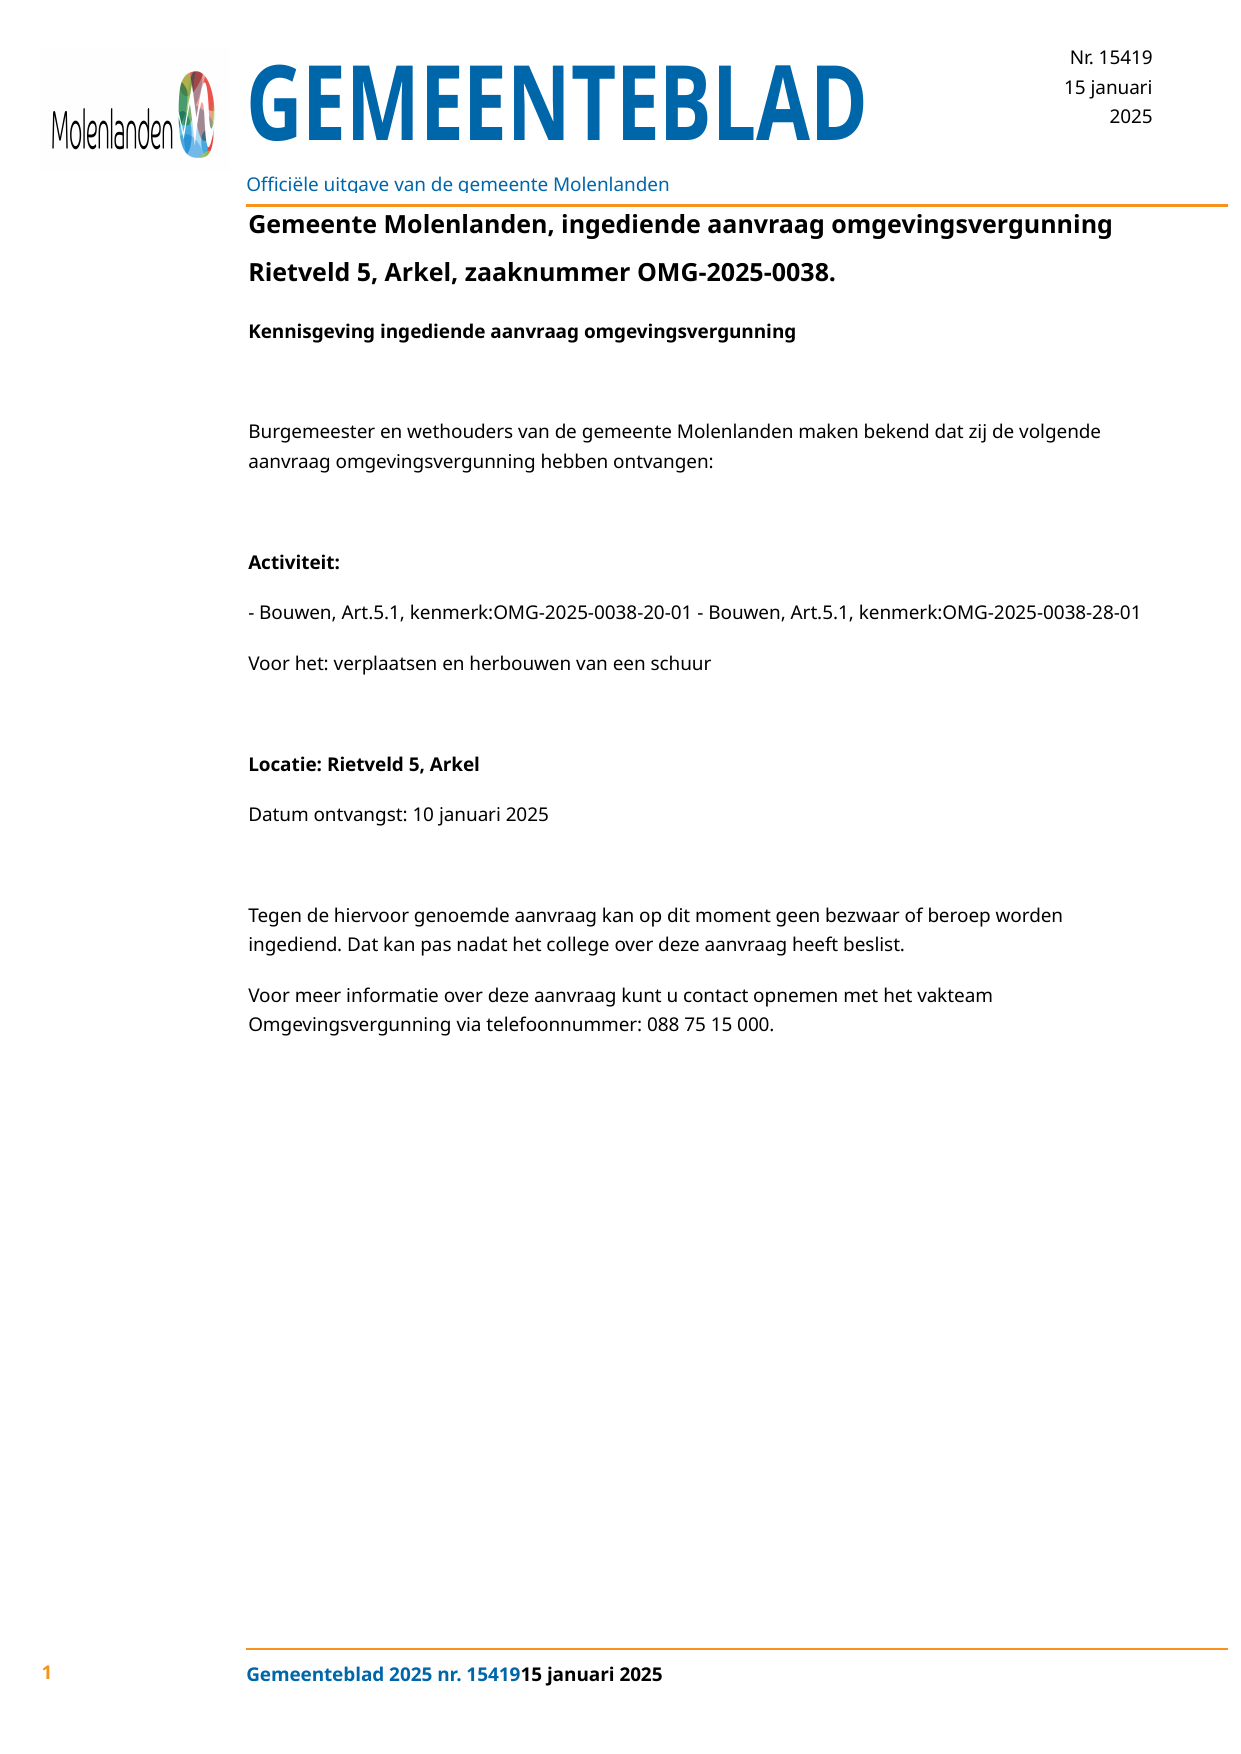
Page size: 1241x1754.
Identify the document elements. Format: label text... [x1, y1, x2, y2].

text Activiteit: [248, 549, 1152, 575]
text Locatie: Rietveld 5, Arkel [248, 751, 1152, 777]
picture [41, 47, 231, 172]
text Voor het: verplaatsen en herbouwen van een schuur [248, 650, 1152, 676]
text Gemeente Molenlanden, ingediende aanvraag omgevingsvergunning Rietveld 5, Arkel, zaaknummer OMG-2025-0038. [248, 207, 1152, 288]
text Tegen de hiervoor genoemde aanvraag kan op dit moment geen bezwaar of beroep worden ingediend. Dat kan pas nadat het college over deze aanvraag heeft beslist. [248, 902, 1152, 957]
text Burgemeester en wethouders van de gemeente Molenlanden maken bekend dat zij de volgende aanvraag omgevingsvergunning hebben ontvangen: [248, 419, 1152, 474]
text Datum ontvangst: 10 januari 2025 [248, 801, 1152, 827]
text Voor meer informatie over deze aanvraag kunt u contact opnemen met het vakteam Omgevingsvergunning via telefoonnummer: 088 75 15 000. [248, 982, 1152, 1037]
text - Bouwen, Art.5.1, kenmerk:OMG-2025-0038-20-01 - Bouwen, Art.5.1, kenmerk:OMG-2025-0038-28-01 [248, 599, 1152, 625]
text Kennisgeving ingediende aanvraag omgevingsvergunning [248, 318, 1152, 344]
